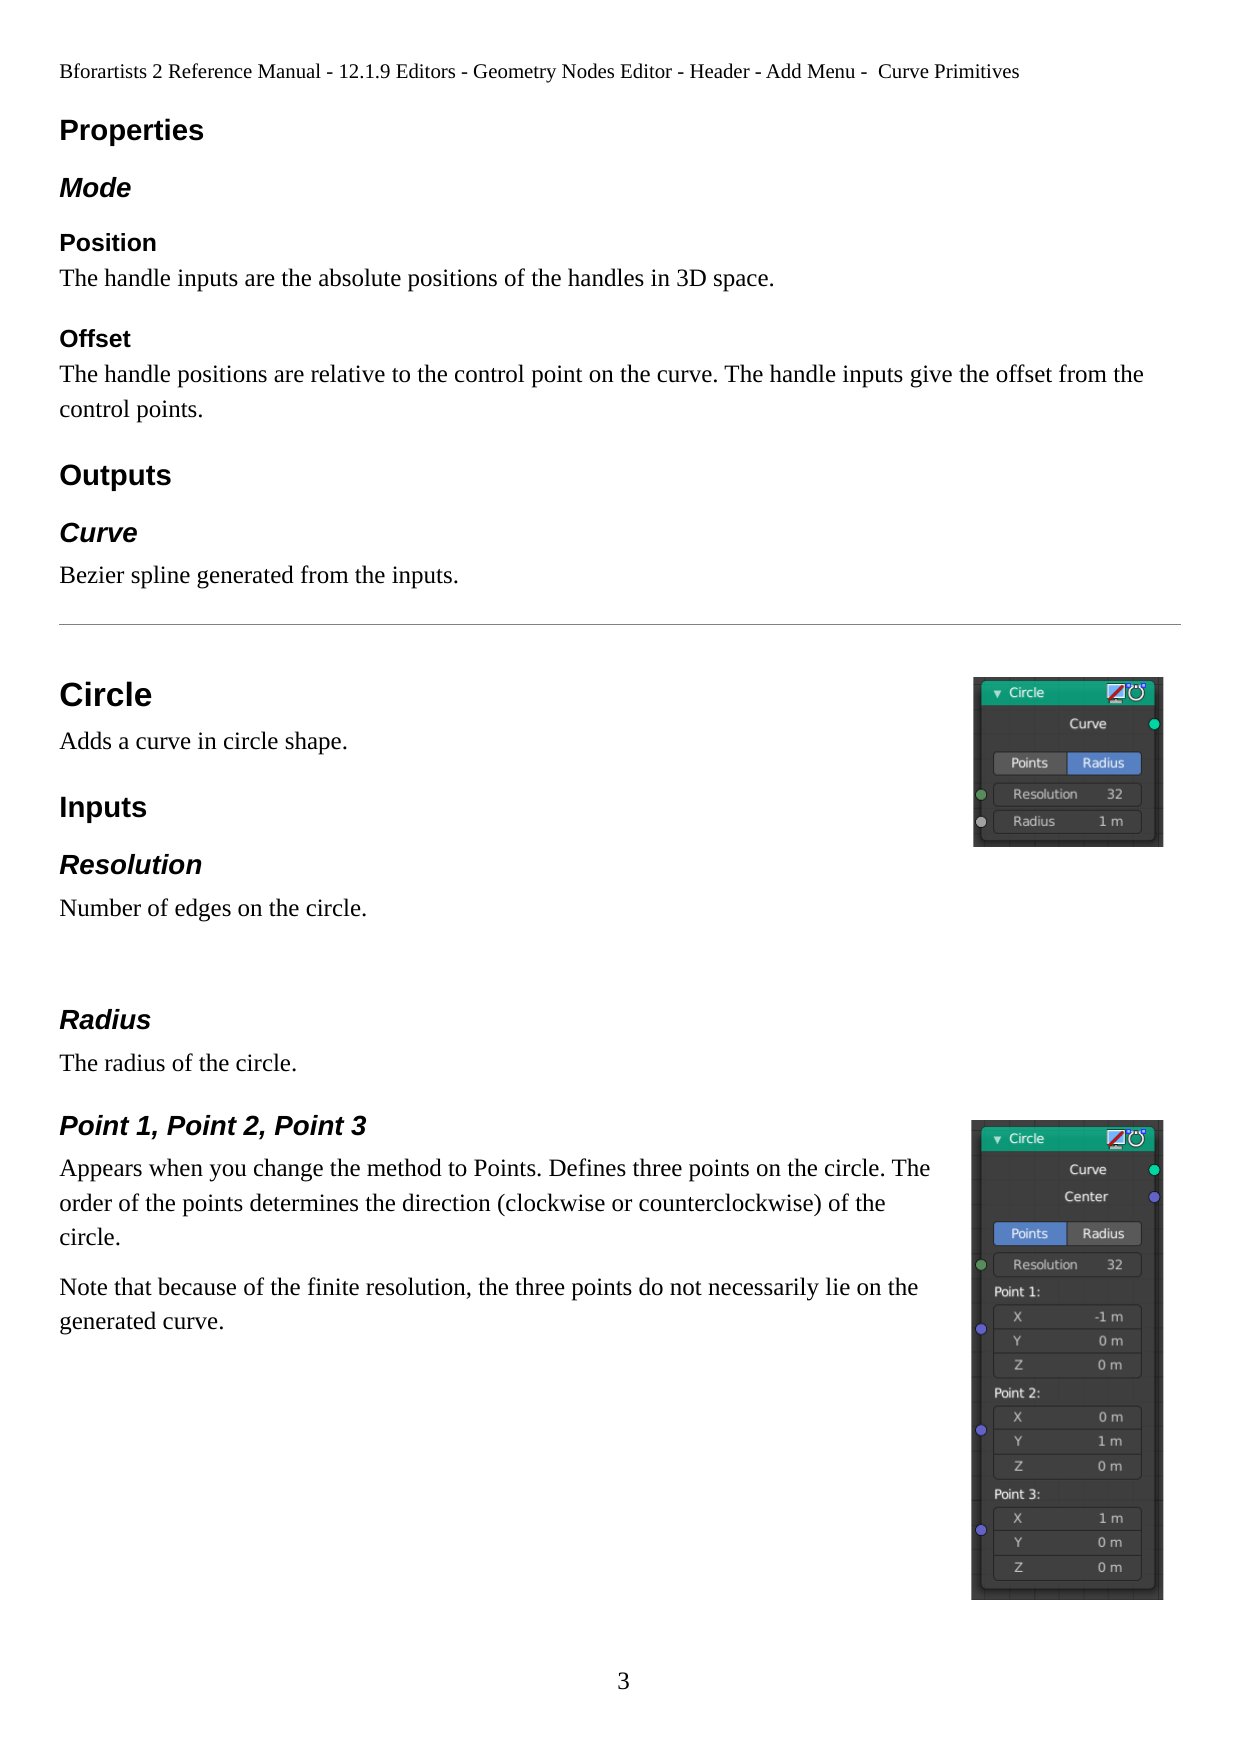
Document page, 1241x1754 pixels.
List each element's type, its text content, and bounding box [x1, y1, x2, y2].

subtitle Circle [59, 675, 1181, 713]
subtitle Outputs [59, 457, 1181, 491]
text Adds a curve in circle shape. [59, 726, 973, 754]
subtitle Curve [59, 516, 1181, 548]
subtitle Offset [59, 324, 1181, 353]
subtitle Mode [59, 171, 1181, 203]
subtitle Point 1, Point 2, Point 3 [59, 1109, 1181, 1141]
subtitle Inputs [59, 789, 973, 823]
picture [971, 1120, 1164, 1600]
text Bezier spline generated from the inputs. [59, 561, 1181, 589]
text Appears when you change the method to Points. Defines three points on the circle. The order of the points determines the direction (clockwise or counterclockwise) of the circle. [59, 1153, 971, 1251]
text The radius of the circle. [59, 1048, 1181, 1076]
text The handle inputs are the absolute positions of the handles in 3D space. [59, 263, 1181, 292]
subtitle Position [59, 228, 1181, 257]
text The handle positions are relative to the control point on the curve. The handle inputs give the offset from the control points. [59, 359, 1181, 423]
text Note that because of the finite resolution, the three points do not necessarily lie on the generated curve. [59, 1272, 971, 1335]
picture [973, 677, 1164, 847]
text Number of edges on the circle. [59, 893, 1181, 921]
subtitle Properties [59, 113, 1181, 146]
subtitle Radius [59, 1003, 1181, 1035]
subtitle Resolution [59, 848, 1181, 880]
subtitle [1164, 789, 1181, 823]
